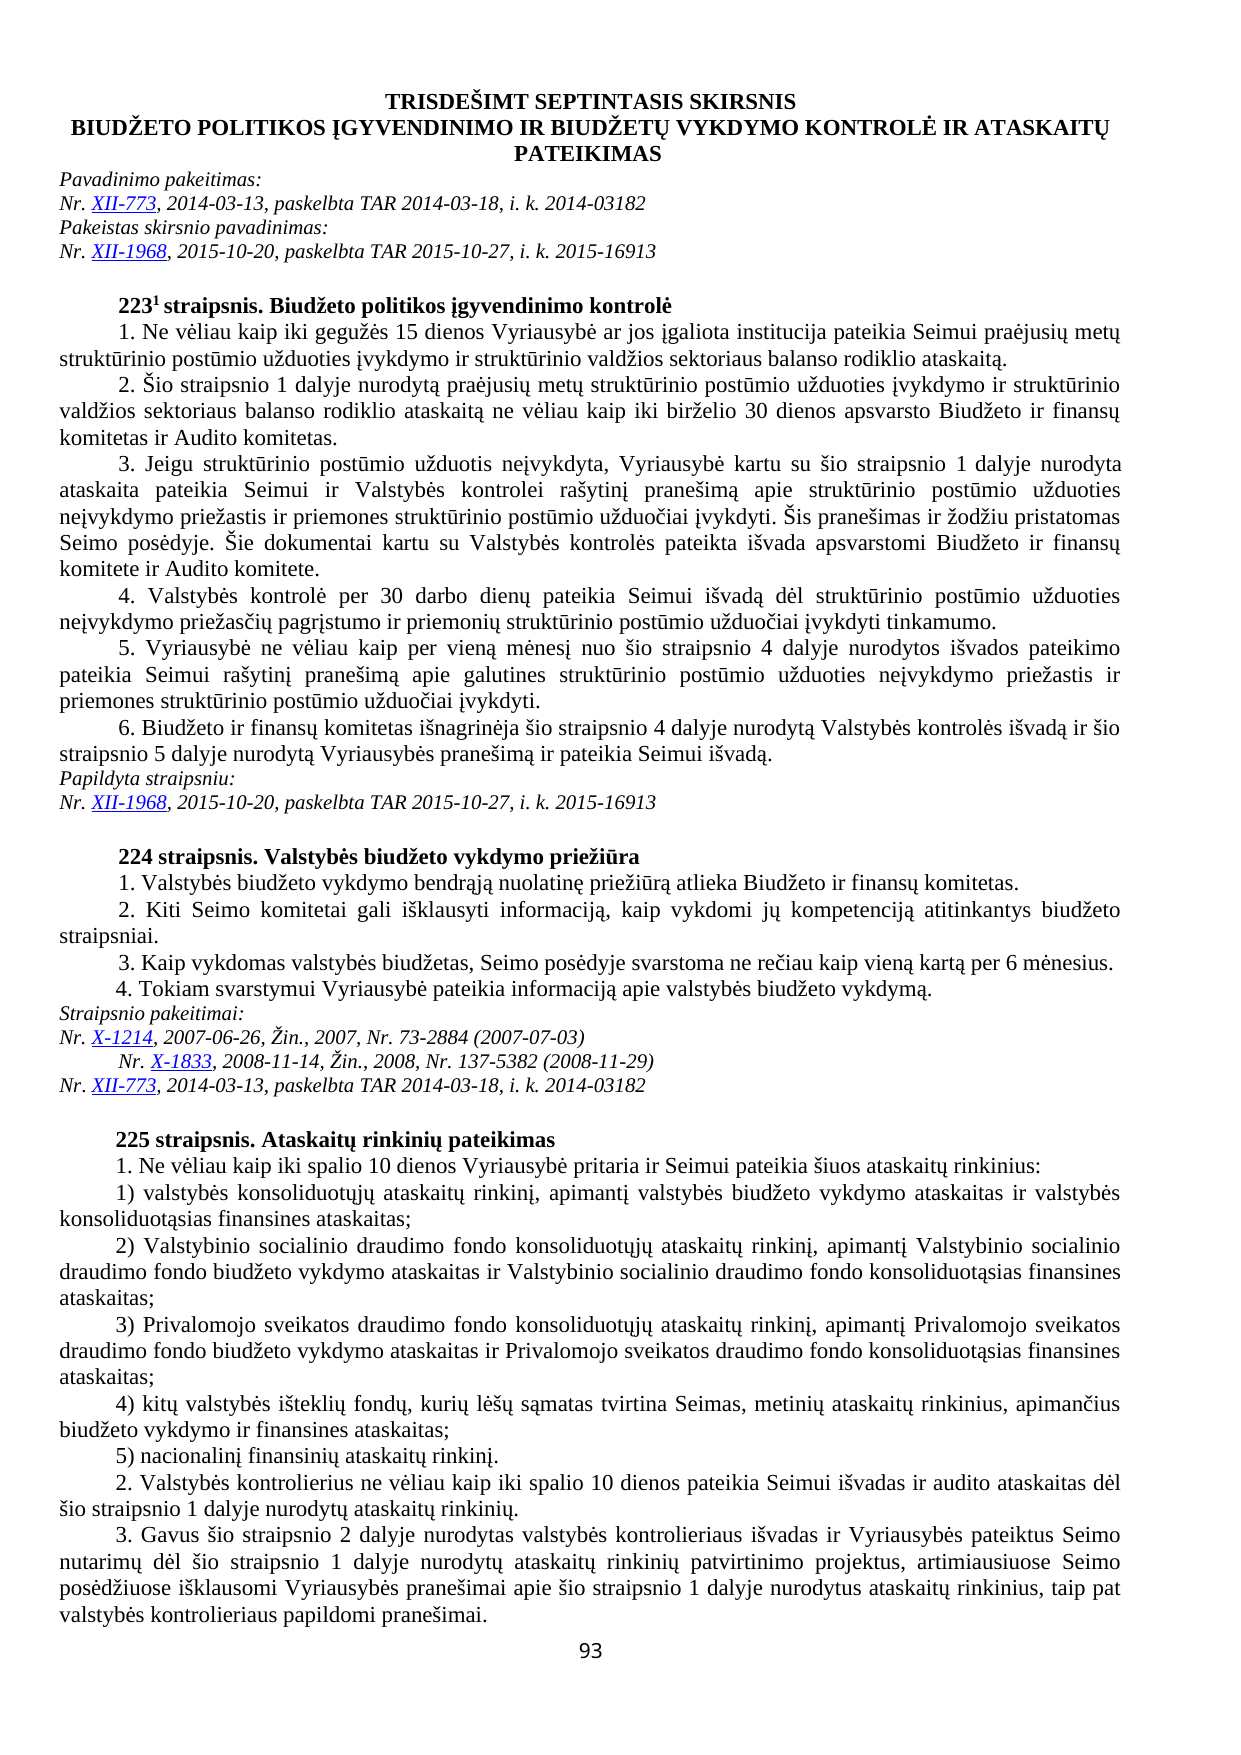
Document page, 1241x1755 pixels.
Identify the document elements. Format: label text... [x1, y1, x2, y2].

text 5) nacionalinį finansinių ataskaitų rinkinį. [59, 1442, 1122, 1469]
text 3) Privalomojo sveikatos draudimo fondo konsoliduotųjų ataskaitų rinkinį, apimantį Privalomojo sveikatos draudimo fondo biudžeto vykdymo ataskaitas ir Privalomojo sveikatos draudimo fondo konsoliduotąsias finansines ataskaitas; [59, 1311, 1122, 1390]
text 4) kitų valstybės išteklių fondų, kurių lėšų sąmatas tvirtina Seimas, metinių ataskaitų rinkinius, apimančius biudžeto vykdymo ir finansines ataskaitas; [59, 1390, 1122, 1442]
text 2) Valstybinio socialinio draudimo fondo konsoliduotųjų ataskaitų rinkinį, apimantį Valstybinio socialinio draudimo fondo biudžeto vykdymo ataskaitas ir Valstybinio socialinio draudimo fondo konsoliduotąsias finansines ataskaitas; [59, 1232, 1122, 1311]
text 2231 straipsnis. Biudžeto politikos įgyvendinimo kontrolė [59, 292, 1122, 318]
text Nr. X-1214, 2007-06-26, Žin., 2007, Nr. 73-2884 (2007-07-03) [59, 1025, 1122, 1049]
text Pavadinimo pakeitimas: [59, 167, 1122, 191]
text 3. Gavus šio straipsnio 2 dalyje nurodytas valstybės kontrolieriaus išvadas ir Vyriausybės pateiktus Seimo nutarimų dėl šio straipsnio 1 dalyje nurodytų ataskaitų rinkinių patvirtinimo projektus, artimiausiuose Seimo posėdžiuose išklausomi Vyriausybės pranešimai apie šio straipsnio 1 dalyje nurodytus ataskaitų rinkinius, taip pat valstybės kontrolieriaus papildomi pranešimai. [59, 1522, 1122, 1627]
text 224 straipsnis. Valstybės biudžeto vykdymo priežiūra [59, 843, 1122, 869]
text Papildyta straipsniu: [59, 766, 1122, 790]
text Nr. XII-1968, 2015-10-20, paskelbta TAR 2015-10-27, i. k. 2015-16913 [59, 239, 1122, 263]
text Nr. X-1833, 2008-11-14, Žin., 2008, Nr. 137-5382 (2008-11-29) [59, 1049, 1122, 1073]
text 3. Kaip vykdomas valstybės biudžetas, Seimo posėdyje svarstoma ne rečiau kaip vieną kartą per 6 mėnesius. [59, 948, 1122, 975]
text 6. Biudžeto ir finansų komitetas išnagrinėja šio straipsnio 4 dalyje nurodytą Valstybės kontrolės išvadą ir šio straipsnio 5 dalyje nurodytą Vyriausybės pranešimą ir pateikia Seimui išvadą. [59, 713, 1122, 766]
text 4. Tokiam svarstymui Vyriausybė pateikia informaciją apie valstybės biudžeto vykdymą. [59, 975, 1122, 1001]
text 4. Valstybės kontrolė per 30 darbo dienų pateikia Seimui išvadą dėl struktūrinio postūmio užduoties neįvykdymo priežasčių pagrįstumo ir priemonių struktūrinio postūmio užduočiai įvykdyti tinkamumo. [59, 582, 1122, 634]
text Nr. XII-773, 2014-03-13, paskelbta TAR 2014-03-18, i. k. 2014-03182 [59, 1073, 1122, 1097]
text Straipsnio pakeitimai: [59, 1001, 1122, 1025]
text BIUDŽETO POLITIKOS ĮGYVENDINIMO IR BIUDŽETŲ VYKDYMO KONTROLĖ IR ATASKAITŲ PATEIKIMAS [59, 114, 1122, 167]
text 3. Jeigu struktūrinio postūmio užduotis neįvykdyta, Vyriausybė kartu su šio straipsnio 1 dalyje nurodyta ataskaita pateikia Seimui ir Valstybės kontrolei rašytinį pranešimą apie struktūrinio postūmio užduoties neįvykdymo priežastis ir priemones struktūrinio postūmio užduočiai įvykdyti. Šis pranešimas ir žodžiu pristatomas Seimo posėdyje. Šie dokumentai kartu su Valstybės kontrolės pateikta išvada apsvarstomi Biudžeto ir finansų komitete ir Audito komitete. [59, 450, 1122, 582]
text 5. Vyriausybė ne vėliau kaip per vieną mėnesį nuo šio straipsnio 4 dalyje nurodytos išvados pateikimo pateikia Seimui rašytinį pranešimą apie galutines struktūrinio postūmio užduoties neįvykdymo priežastis ir priemones struktūrinio postūmio užduočiai įvykdyti. [59, 634, 1122, 713]
text Pakeistas skirsnio pavadinimas: [59, 215, 1122, 239]
text 1. Ne vėliau kaip iki spalio 10 dienos Vyriausybė pritaria ir Seimui pateikia šiuos ataskaitų rinkinius: [59, 1153, 1122, 1179]
text 2. Kiti Seimo komitetai gali išklausyti informaciją, kaip vykdomi jų kompetenciją atitinkantys biudžeto straipsniai. [59, 896, 1122, 948]
text 1) valstybės konsoliduotųjų ataskaitų rinkinį, apimantį valstybės biudžeto vykdymo ataskaitas ir valstybės konsoliduotąsias finansines ataskaitas; [59, 1179, 1122, 1232]
text TRISDEŠIMT SEPTINTASIS SKIRSNIS [59, 88, 1122, 114]
text Nr. XII-773, 2014-03-13, paskelbta TAR 2014-03-18, i. k. 2014-03182 [59, 191, 1122, 215]
text 1. Ne vėliau kaip iki gegužės 15 dienos Vyriausybė ar jos įgaliota institucija pateikia Seimui praėjusių metų struktūrinio postūmio užduoties įvykdymo ir struktūrinio valdžios sektoriaus balanso rodiklio ataskaitą. [59, 318, 1122, 371]
text 225 straipsnis. Ataskaitų rinkinių pateikimas [59, 1126, 1122, 1153]
text 1. Valstybės biudžeto vykdymo bendrąją nuolatinę priežiūrą atlieka Biudžeto ir finansų komitetas. [59, 869, 1122, 896]
text 2. Šio straipsnio 1 dalyje nurodytą praėjusių metų struktūrinio postūmio užduoties įvykdymo ir struktūrinio valdžios sektoriaus balanso rodiklio ataskaitą ne vėliau kaip iki birželio 30 dienos apsvarsto Biudžeto ir finansų komitetas ir Audito komitetas. [59, 371, 1122, 450]
text 2. Valstybės kontrolierius ne vėliau kaip iki spalio 10 dienos pateikia Seimui išvadas ir audito ataskaitas dėl šio straipsnio 1 dalyje nurodytų ataskaitų rinkinių. [59, 1469, 1122, 1522]
text Nr. XII-1968, 2015-10-20, paskelbta TAR 2015-10-27, i. k. 2015-16913 [59, 790, 1122, 814]
